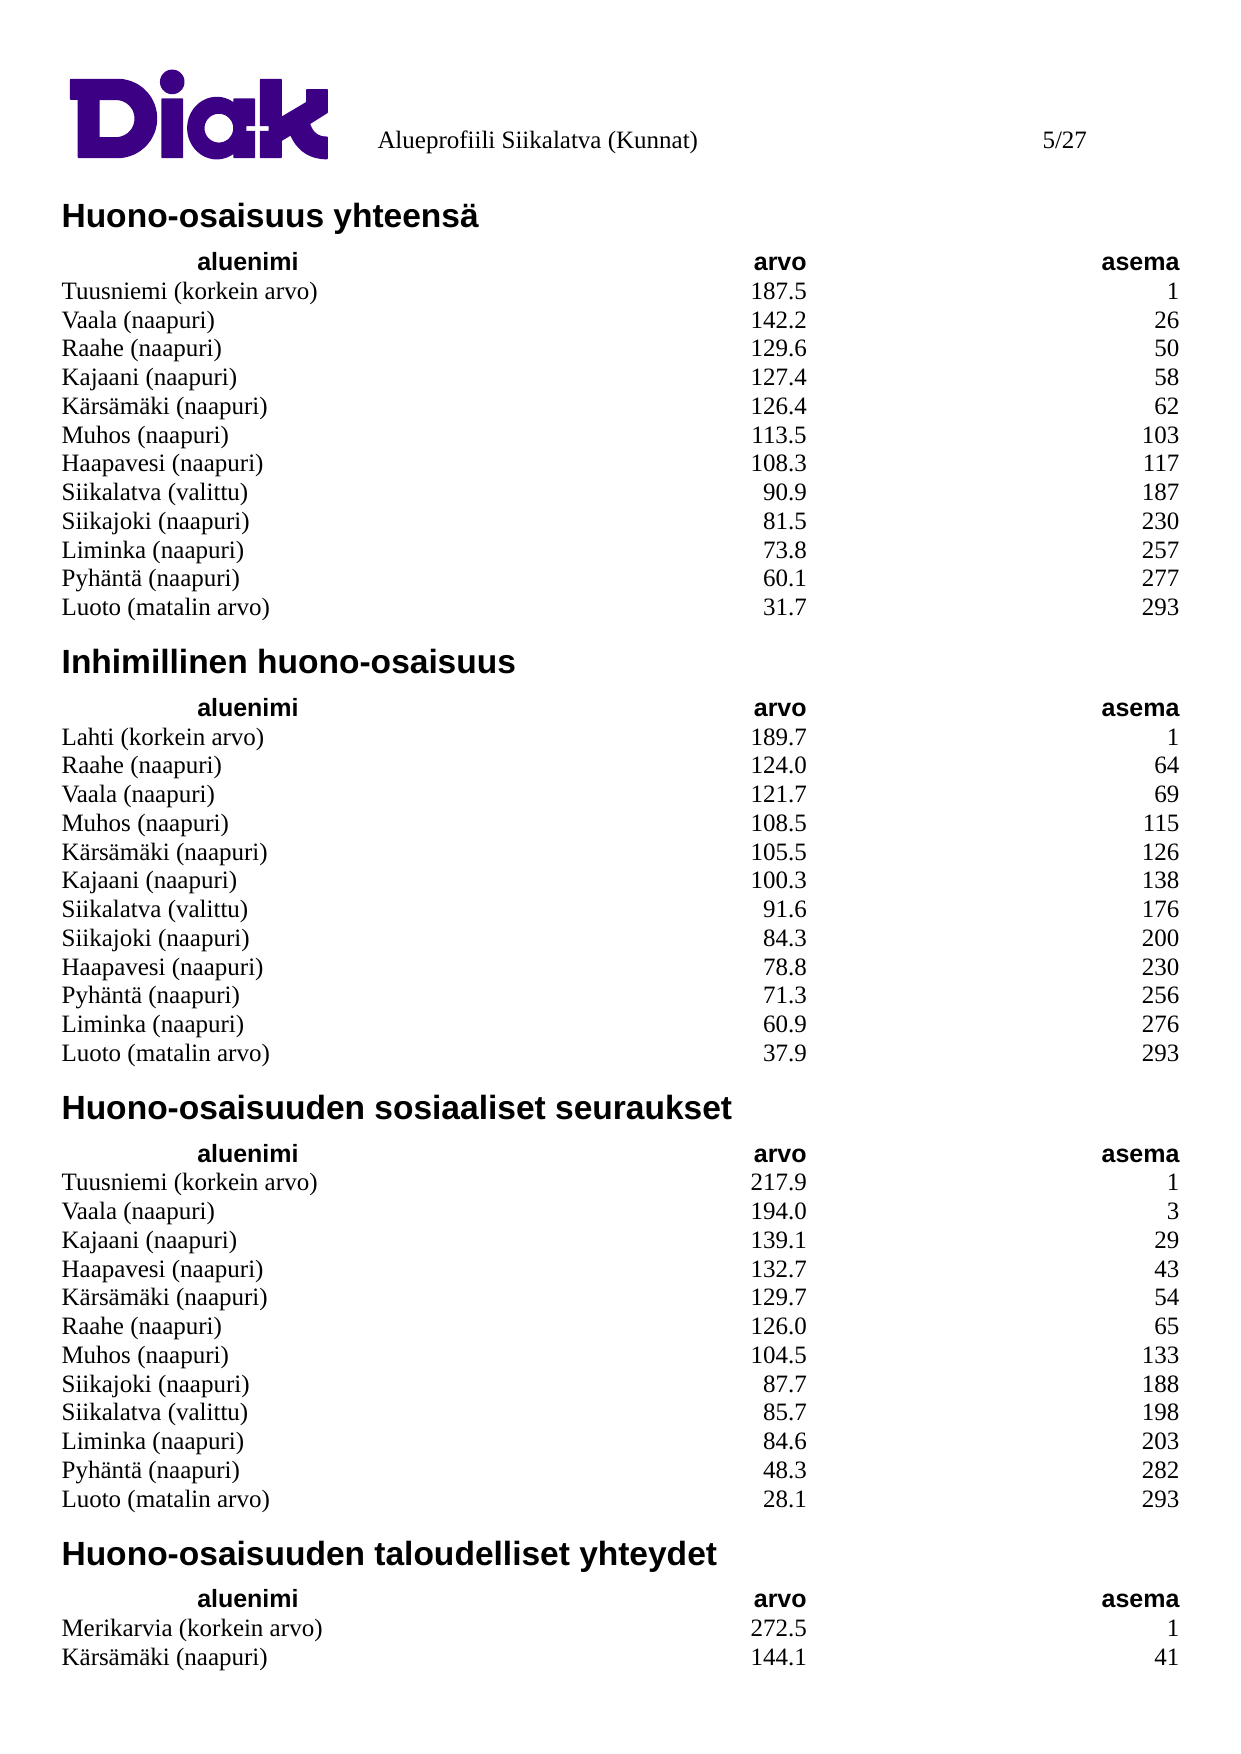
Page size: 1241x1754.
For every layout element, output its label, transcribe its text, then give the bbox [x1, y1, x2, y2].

table_cell 189.7 [434, 722, 806, 751]
table_cell Kärsämäki (naapuri) [61, 1642, 434, 1671]
table_cell 60.9 [434, 1009, 806, 1038]
table_cell 1 [806, 1168, 1179, 1196]
table_header asema [806, 1585, 1179, 1613]
table_cell Pyhäntä (naapuri) [61, 564, 434, 592]
table_cell 117 [806, 449, 1179, 477]
table_cell 26 [806, 305, 1179, 333]
table_cell Merikarvia (korkein arvo) [61, 1613, 434, 1642]
table_cell 198 [806, 1398, 1179, 1426]
table_cell 293 [806, 1484, 1179, 1512]
table_cell Liminka (naapuri) [61, 1426, 434, 1455]
table_cell 230 [806, 952, 1179, 981]
table_cell 187.5 [434, 276, 806, 305]
table_cell Raahe (naapuri) [61, 1311, 434, 1340]
table_cell 194.0 [434, 1196, 806, 1225]
table_cell Kajaani (naapuri) [61, 866, 434, 894]
table_cell 31.7 [434, 592, 806, 621]
table_cell Raahe (naapuri) [61, 751, 434, 779]
table_cell Siikalatva (valittu) [61, 894, 434, 923]
table_header arvo [434, 693, 806, 722]
table_cell Haapavesi (naapuri) [61, 449, 434, 477]
subtitle Huono-osaisuuden sosiaaliset seuraukset [61, 1088, 1179, 1126]
table_cell 1 [806, 1613, 1179, 1642]
table_cell 108.5 [434, 808, 806, 837]
table_cell 217.9 [434, 1168, 806, 1196]
table_cell 41 [806, 1642, 1179, 1671]
table_cell Kärsämäki (naapuri) [61, 837, 434, 866]
table_cell 256 [806, 981, 1179, 1009]
table_cell 139.1 [434, 1225, 806, 1254]
table_cell Vaala (naapuri) [61, 305, 434, 333]
table_cell 1 [806, 276, 1179, 305]
table_cell 90.9 [434, 477, 806, 506]
table_cell Liminka (naapuri) [61, 535, 434, 563]
table_cell 126.4 [434, 391, 806, 420]
table_cell 28.1 [434, 1484, 806, 1512]
table_cell 1 [806, 722, 1179, 751]
table_cell 78.8 [434, 952, 806, 981]
table_cell 187 [806, 477, 1179, 506]
table_cell 37.9 [434, 1038, 806, 1067]
table_cell 91.6 [434, 894, 806, 923]
table_cell Siikalatva (valittu) [61, 1398, 434, 1426]
table_cell 85.7 [434, 1398, 806, 1426]
table_header asema [806, 693, 1179, 722]
table_cell 115 [806, 808, 1179, 837]
table_cell 50 [806, 334, 1179, 362]
table_header aluenimi [61, 1139, 434, 1167]
table_cell 133 [806, 1340, 1179, 1369]
table_header aluenimi [61, 693, 434, 722]
table_cell 230 [806, 506, 1179, 535]
table_cell 108.3 [434, 449, 806, 477]
table_header asema [806, 1139, 1179, 1167]
table_cell Kärsämäki (naapuri) [61, 391, 434, 420]
table_cell Vaala (naapuri) [61, 1196, 434, 1225]
table_cell Kajaani (naapuri) [61, 1225, 434, 1254]
table_cell Kärsämäki (naapuri) [61, 1283, 434, 1311]
table_cell 58 [806, 362, 1179, 391]
table_cell 104.5 [434, 1340, 806, 1369]
table_cell Muhos (naapuri) [61, 1340, 434, 1369]
table_cell Kajaani (naapuri) [61, 362, 434, 391]
table_cell Siikajoki (naapuri) [61, 506, 434, 535]
table_cell 60.1 [434, 564, 806, 592]
table_cell 124.0 [434, 751, 806, 779]
table_cell 200 [806, 923, 1179, 952]
table_cell 127.4 [434, 362, 806, 391]
table_cell 276 [806, 1009, 1179, 1038]
table_cell 87.7 [434, 1369, 806, 1397]
table_cell 126 [806, 837, 1179, 866]
table_header asema [806, 247, 1179, 276]
table_cell 138 [806, 866, 1179, 894]
table_cell 64 [806, 751, 1179, 779]
table_cell 62 [806, 391, 1179, 420]
table_cell 126.0 [434, 1311, 806, 1340]
table_cell 105.5 [434, 837, 806, 866]
table_cell 132.7 [434, 1254, 806, 1282]
table_header arvo [434, 1139, 806, 1167]
table_cell 257 [806, 535, 1179, 563]
table_cell Muhos (naapuri) [61, 420, 434, 448]
table_cell Luoto (matalin arvo) [61, 1038, 434, 1067]
table_cell 142.2 [434, 305, 806, 333]
table_cell 129.6 [434, 334, 806, 362]
table_cell Tuusniemi (korkein arvo) [61, 276, 434, 305]
table_cell 129.7 [434, 1283, 806, 1311]
table_cell 188 [806, 1369, 1179, 1397]
table_cell 176 [806, 894, 1179, 923]
table_cell Tuusniemi (korkein arvo) [61, 1168, 434, 1196]
table_cell 69 [806, 779, 1179, 808]
table_cell 293 [806, 1038, 1179, 1067]
table_cell 65 [806, 1311, 1179, 1340]
table_cell 84.3 [434, 923, 806, 952]
table_cell 48.3 [434, 1455, 806, 1484]
subtitle Huono-osaisuuden taloudelliset yhteydet [61, 1533, 1179, 1572]
table_cell 103 [806, 420, 1179, 448]
table_cell 43 [806, 1254, 1179, 1282]
table_header aluenimi [61, 247, 434, 276]
table_cell Luoto (matalin arvo) [61, 592, 434, 621]
table_cell Haapavesi (naapuri) [61, 1254, 434, 1282]
table_cell 121.7 [434, 779, 806, 808]
subtitle Inhimillinen huono-osaisuus [61, 642, 1179, 681]
subtitle Huono-osaisuus yhteensä [61, 196, 1179, 235]
table_cell Lahti (korkein arvo) [61, 722, 434, 751]
table_cell Muhos (naapuri) [61, 808, 434, 837]
table_cell 277 [806, 564, 1179, 592]
table_cell 293 [806, 592, 1179, 621]
table_cell Siikajoki (naapuri) [61, 1369, 434, 1397]
table_cell 81.5 [434, 506, 806, 535]
table_cell Luoto (matalin arvo) [61, 1484, 434, 1512]
table_cell 272.5 [434, 1613, 806, 1642]
table_cell Siikalatva (valittu) [61, 477, 434, 506]
table_header aluenimi [61, 1585, 434, 1613]
table_header arvo [434, 1585, 806, 1613]
table_cell 3 [806, 1196, 1179, 1225]
table_cell 203 [806, 1426, 1179, 1455]
table_cell 73.8 [434, 535, 806, 563]
table_cell Pyhäntä (naapuri) [61, 981, 434, 1009]
table_cell 113.5 [434, 420, 806, 448]
table_cell 71.3 [434, 981, 806, 1009]
table_cell 54 [806, 1283, 1179, 1311]
table_cell Liminka (naapuri) [61, 1009, 434, 1038]
table_cell Siikajoki (naapuri) [61, 923, 434, 952]
table_cell 144.1 [434, 1642, 806, 1671]
table_cell 282 [806, 1455, 1179, 1484]
table_cell Raahe (naapuri) [61, 334, 434, 362]
table_header arvo [434, 247, 806, 276]
table_cell Pyhäntä (naapuri) [61, 1455, 434, 1484]
table_cell 100.3 [434, 866, 806, 894]
table_cell 84.6 [434, 1426, 806, 1455]
table_cell Haapavesi (naapuri) [61, 952, 434, 981]
table_cell 29 [806, 1225, 1179, 1254]
table_cell Vaala (naapuri) [61, 779, 434, 808]
